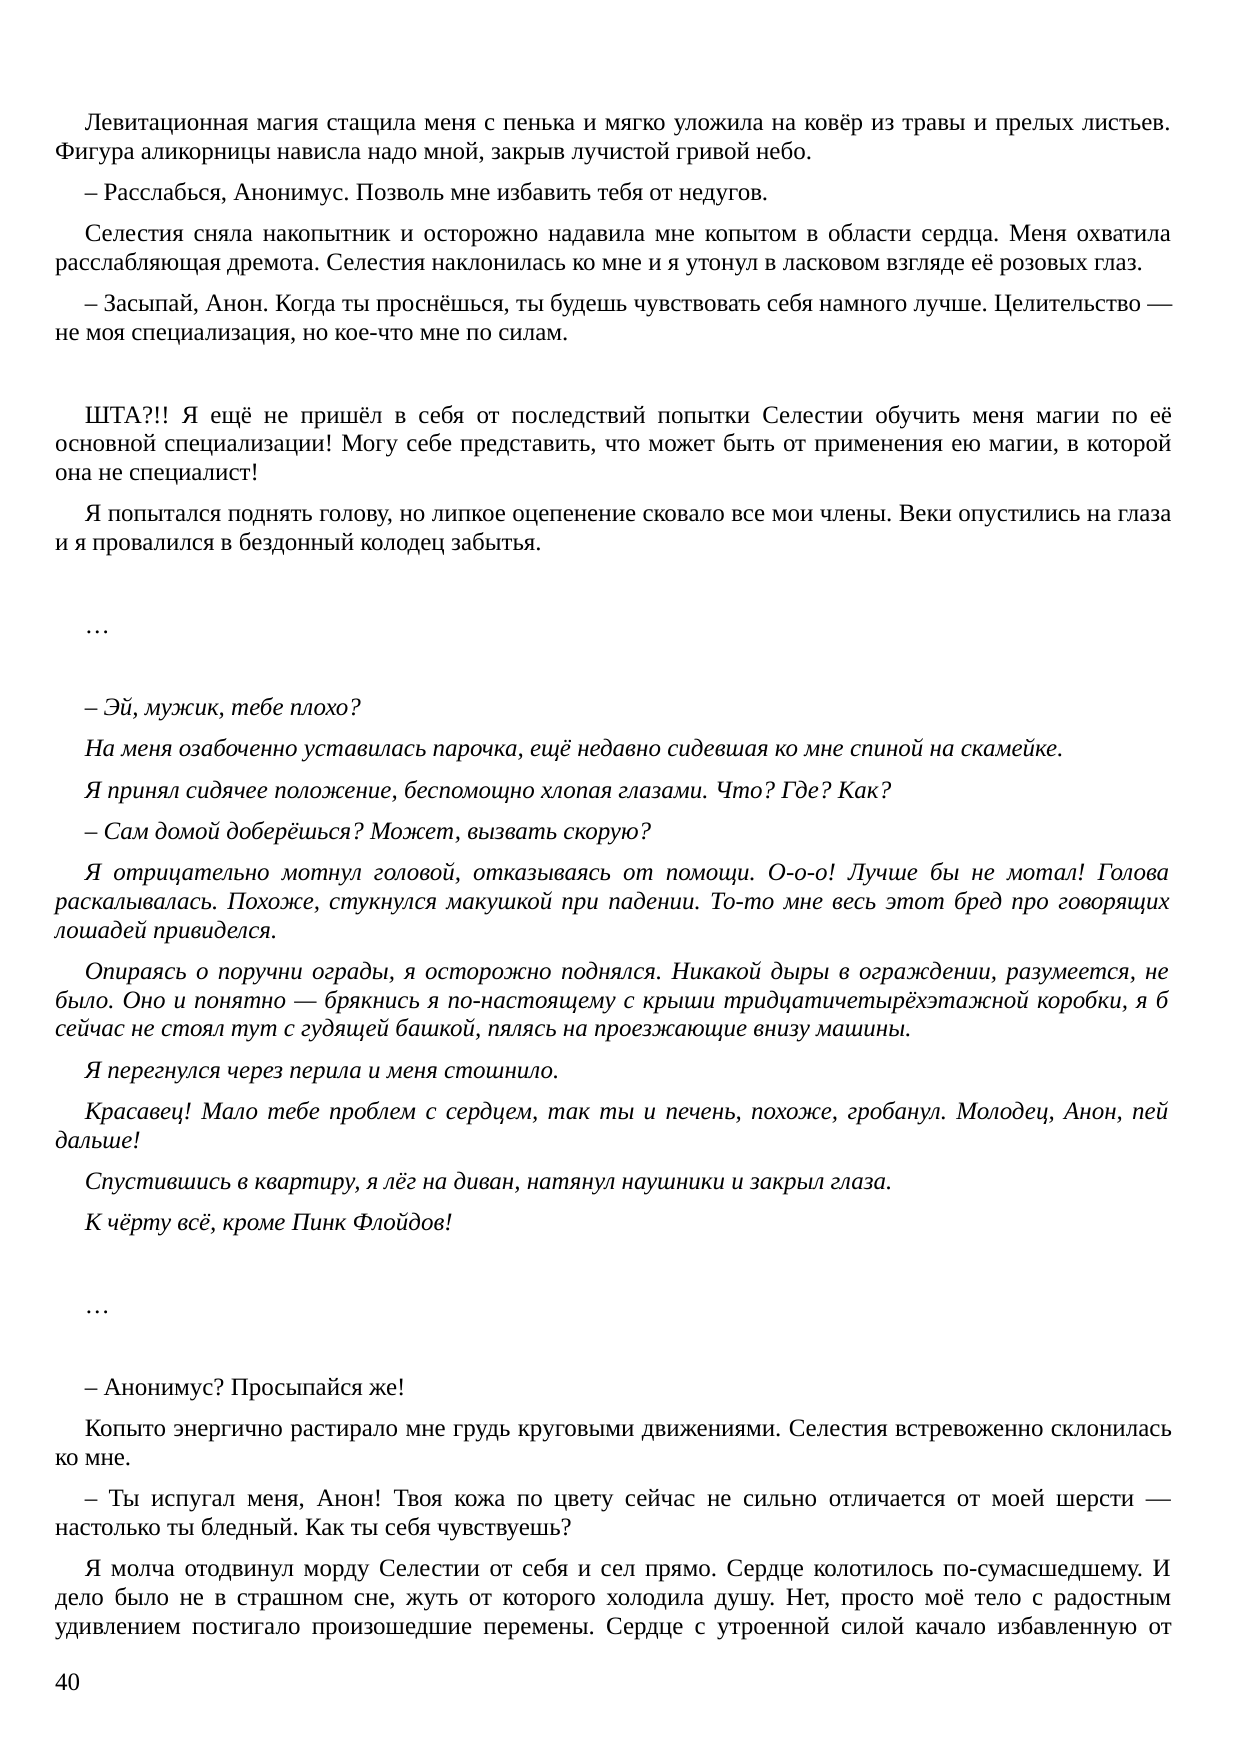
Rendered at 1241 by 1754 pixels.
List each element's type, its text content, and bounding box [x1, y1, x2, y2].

text – Расслабься, Анонимус. Позволь мне избавить тебя от недугов. [55, 177, 1173, 206]
text Я принял сидячее положение, беспомощно хлопая глазами. Что? Где? Как? [55, 775, 1173, 803]
text Опираясь о поручни ограды, я осторожно поднялся. Никакой дыры в ограждении, разумеется, не было. Оно и понятно — брякнись я по-настоящему с крыши тридцатичетырёхэтажной коробки, я б сейчас не стоял тут с гудящей башкой, пялясь на проезжающие внизу машины. [55, 956, 1173, 1042]
text Я попытался поднять голову, но липкое оцепенение сковало все мои члены. Веки опустились на глаза и я провалился в бездонный колодец забытья. [55, 498, 1173, 556]
text – Анонимус? Просыпайся же! [55, 1372, 1173, 1401]
text Я перегнулся через перила и меня стошнило. [55, 1055, 1173, 1083]
text Я молча отодвинул морду Селестии от себя и сел прямо. Сердце колотилось по-сумасшедшему. И дело было не в страшном сне, жуть от которого холодила душу. Нет, просто моё тело с радостным удивлением постигало произошедшие перемены. Сердце с утроенной силой качало избавленную от [55, 1553, 1173, 1640]
text Копыто энергично растирало мне грудь круговыми движениями. Селестия встревоженно склонилась ко мне. [55, 1413, 1173, 1471]
text – Засыпай, Анон. Когда ты проснёшься, ты будешь чувствовать себя намного лучше. Целительство — не моя специализация, но кое-что мне по силам. [55, 288, 1173, 346]
text Я отрицательно мотнул головой, отказываясь от помощи. О-о-о! Лучше бы не мотал! Голова раскалывалась. Похоже, стукнулся макушкой при падении. То-то мне весь этот бред про говорящих лошадей привиделся. [55, 857, 1173, 943]
text … [55, 610, 1173, 638]
text … [55, 1290, 1173, 1318]
text ШТА?!! Я ещё не пришёл в себя от последствий попытки Селестии обучить меня магии по её основной специализации! Могу себе представить, что может быть от применения ею магии, в которой она не специалист! [55, 400, 1173, 486]
text Левитационная магия стащила меня с пенька и мягко уложила на ковёр из травы и прелых листьев. Фигура аликорницы нависла надо мной, закрыв лучистой гривой небо. [55, 107, 1173, 165]
text На меня озабоченно уставилась парочка, ещё недавно сидевшая ко мне спиной на скамейке. [55, 733, 1173, 762]
text К чёрту всё, кроме Пинк Флойдов! [55, 1207, 1173, 1236]
text Селестия сняла накопытник и осторожно надавила мне копытом в области сердца. Меня охватила расслабляющая дремота. Селестия наклонилась ко мне и я утонул в ласковом взгляде её розовых глаз. [55, 218, 1173, 276]
text Красавец! Мало тебе проблем с сердцем, так ты и печень, похоже, гробанул. Молодец, Анон, пей дальше! [55, 1096, 1173, 1153]
text – Сам домой доберёшься? Может, вызвать скорую? [55, 816, 1173, 845]
text – Эй, мужик, тебе плохо? [55, 692, 1173, 721]
text Спустившись в квартиру, я лёг на диван, натянул наушники и закрыл глаза. [55, 1166, 1173, 1195]
text – Ты испугал меня, Анон! Твоя кожа по цвету сейчас не сильно отличается от моей шерсти — настолько ты бледный. Как ты себя чувствуешь? [55, 1483, 1173, 1541]
